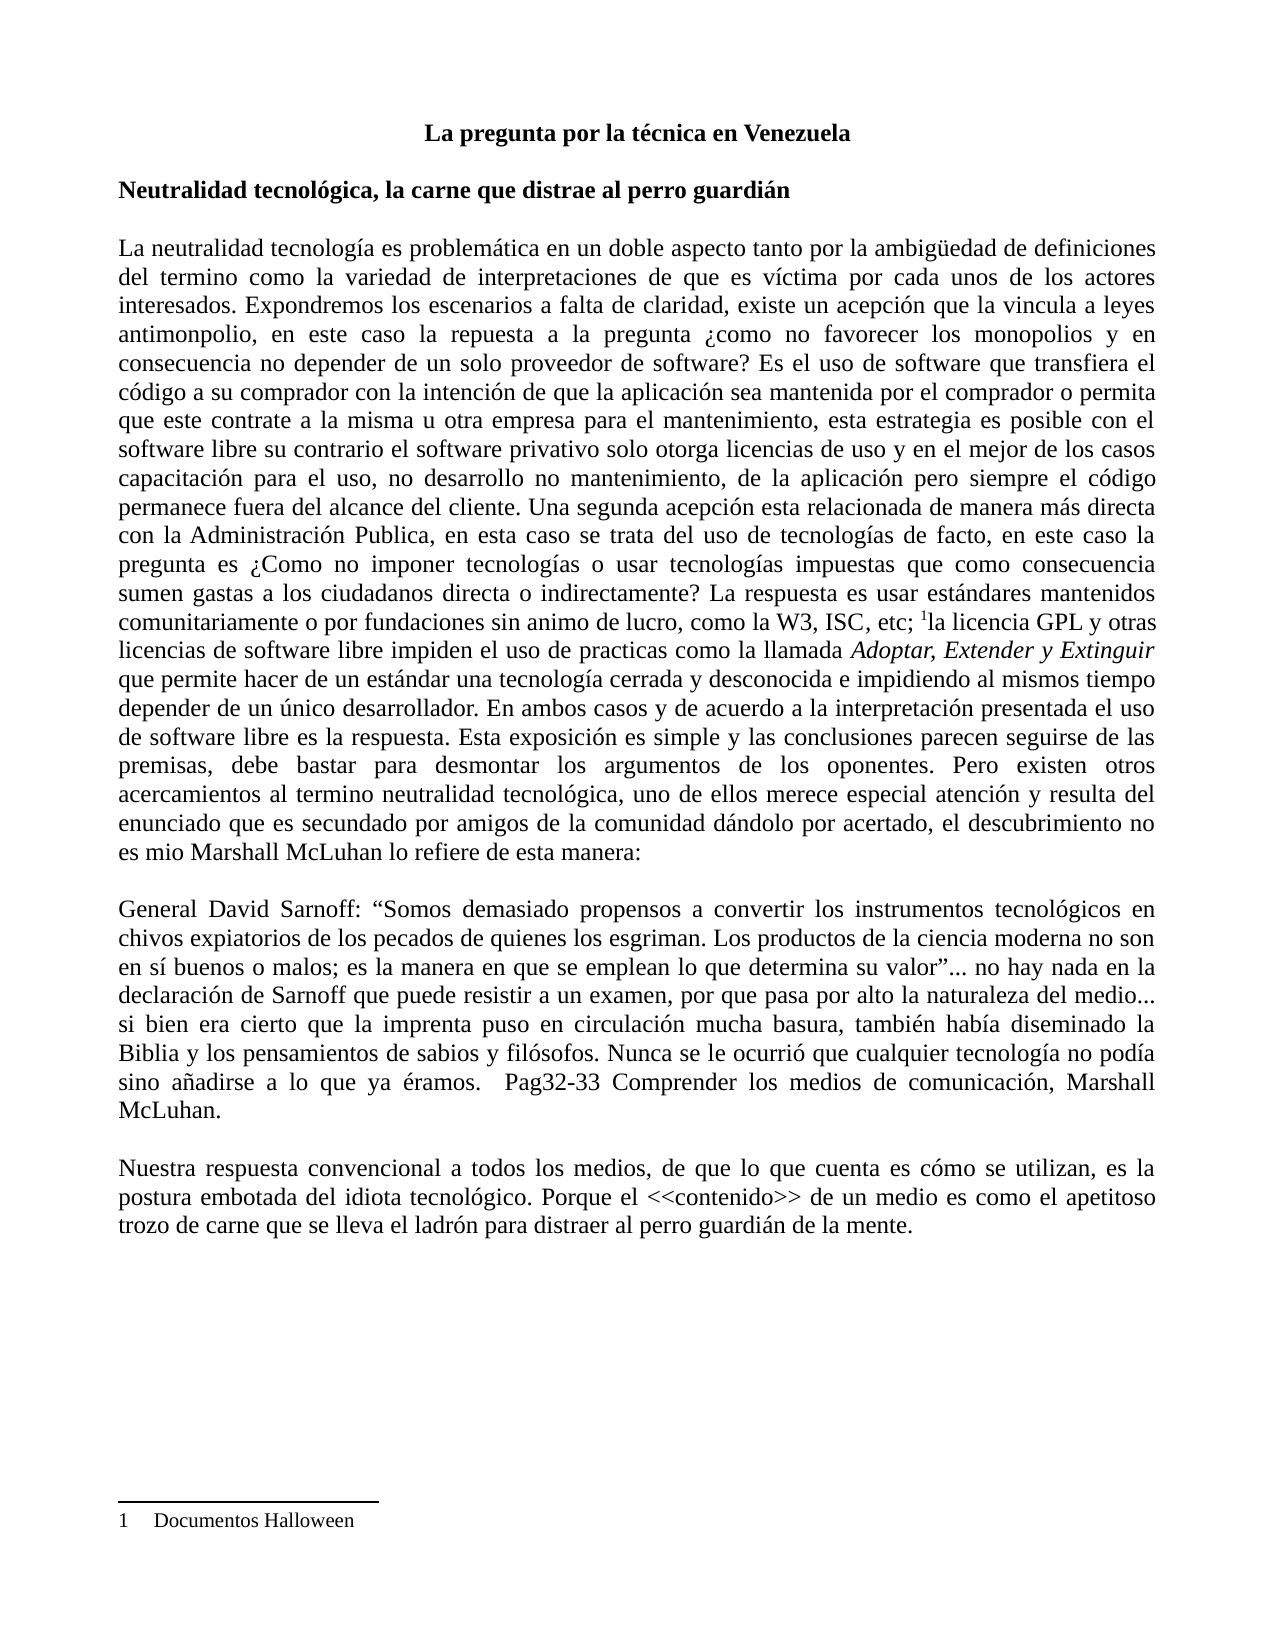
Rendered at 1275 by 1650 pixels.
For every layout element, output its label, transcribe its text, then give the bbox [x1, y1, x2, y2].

text La pregunta por la técnica en Venezuela [118, 118, 1157, 147]
text General David Sarnoff: “Somos demasiado propensos a convertir los instrumentos tecnológicos en chivos expiatorios de los pecados de quienes los esgriman. Los productos de la ciencia moderna no son en sí buenos o malos; es la manera en que se emplean lo que determina su valor”... no hay nada en la declaración de Sarnoff que puede resistir a un examen, por que pasa por alto la naturaleza del medio... si bien era cierto que la imprenta puso en circulación mucha basura, también había diseminado la Biblia y los pensamientos de sabios y filósofos. Nunca se le ocurrió que cualquier tecnología no podía sino añadirse a lo que ya éramos. Pag32-33 Comprender los medios de comunicación, Marshall McLuhan. [118, 894, 1157, 1124]
text Neutralidad tecnológica, la carne que distrae al perro guardián [118, 176, 1157, 204]
text Nuestra respuesta convencional a todos los medios, de que lo que cuenta es cómo se utilizan, es la postura embotada del idiota tecnológico. Porque el <<contenido>> de un medio es como el apetitoso trozo de carne que se lleva el ladrón para distraer al perro guardián de la mente. [118, 1153, 1157, 1239]
text La neutralidad tecnología es problemática en un doble aspecto tanto por la ambigüedad de definiciones del termino como la variedad de interpretaciones de que es víctima por cada unos de los actores interesados. Expondremos los escenarios a falta de claridad, existe un acepción que la vincula a leyes antimonpolio, en este caso la repuesta a la pregunta ¿como no favorecer los monopolios y en consecuencia no depender de un solo proveedor de software? Es el uso de software que transfiera el código a su comprador con la intención de que la aplicación sea mantenida por el comprador o permita que este contrate a la misma u otra empresa para el mantenimiento, esta estrategia es posible con el software libre su contrario el software privativo solo otorga licencias de uso y en el mejor de los casos capacitación para el uso, no desarrollo no mantenimiento, de la aplicación pero siempre el código permanece fuera del alcance del cliente. Una segunda acepción esta relacionada de manera más directa con la Administración Publica, en esta caso se trata del uso de tecnologías de facto, en este caso la pregunta es ¿Como no imponer tecnologías o usar tecnologías impuestas que como consecuencia sumen gastas a los ciudadanos directa o indirectamente? La respuesta es usar estándares mantenidos comunitariamente o por fundaciones sin animo de lucro, como la W3, ISC, etc; la licencia GPL y otras licencias de software libre impiden el uso de practicas como la llamada Adoptar, Extender y Extinguir que permite hacer de un estándar una tecnología cerrada y desconocida e impidiendo al mismos tiempo depender de un único desarrollador. En ambos casos y de acuerdo a la interpretación presentada el uso de software libre es la respuesta. Esta exposición es simple y las conclusiones parecen seguirse de las premisas, debe bastar para desmontar los argumentos de los oponentes. Pero existen otros acercamientos al termino neutralidad tecnológica, uno de ellos merece especial atención y resulta del enunciado que es secundado por amigos de la comunidad dándolo por acertado, el descubrimiento no es mio Marshall McLuhan lo refiere de esta manera: [118, 233, 1157, 866]
text Documentos Halloween [118, 1508, 1157, 1532]
